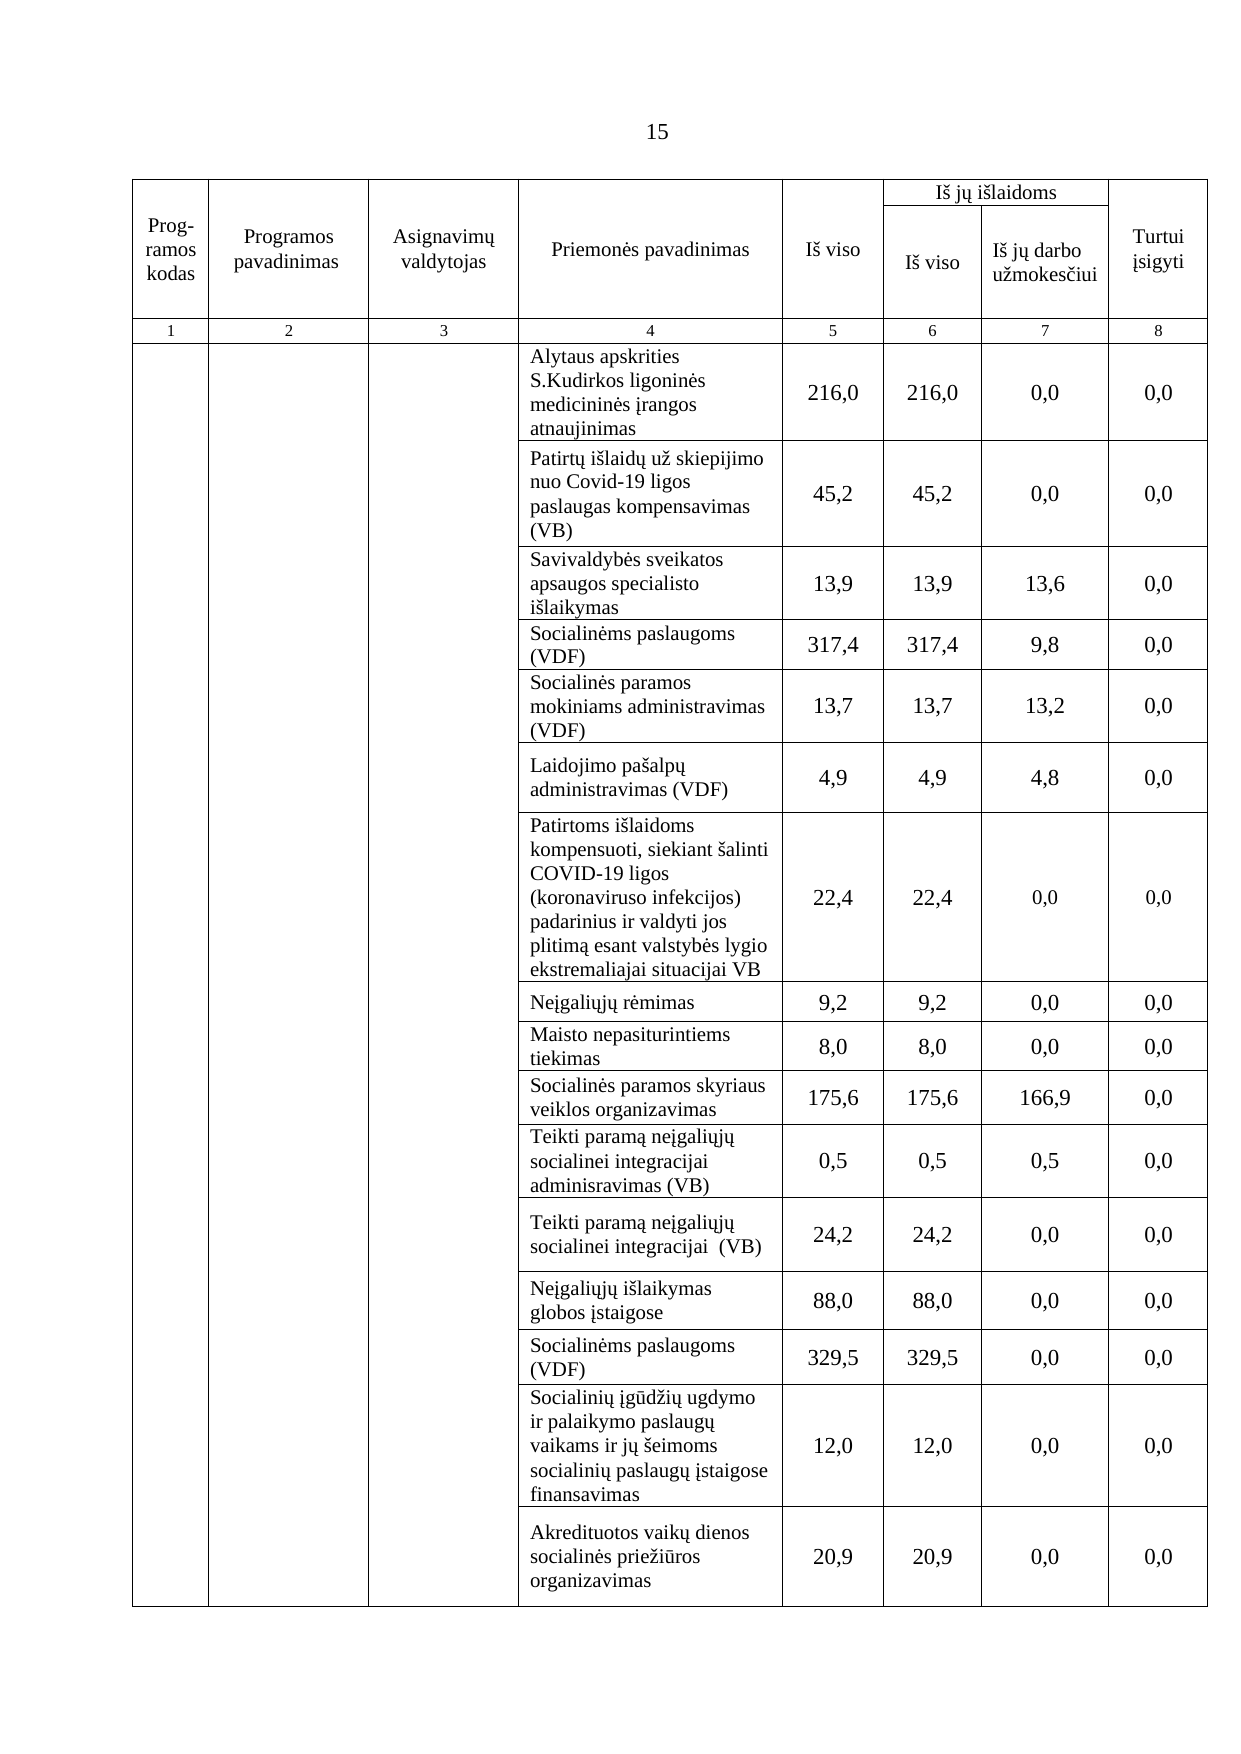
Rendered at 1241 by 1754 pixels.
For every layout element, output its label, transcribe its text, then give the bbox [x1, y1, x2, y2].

table_cell 22,4 [884, 813, 981, 981]
table_cell 0,0 [1109, 743, 1207, 812]
table_cell 216,0 [884, 344, 981, 440]
table_cell 24,2 [783, 1198, 883, 1271]
table_cell 0,0 [982, 1385, 1108, 1506]
table_cell 0,0 [1109, 670, 1207, 742]
table_cell 45,2 [783, 441, 883, 546]
table_cell 9,2 [884, 982, 981, 1021]
table_cell 4,9 [783, 743, 883, 812]
table_cell 317,4 [783, 620, 883, 668]
table_cell Iš jų darbo užmokesčiui [982, 206, 1108, 318]
table_cell 6 [884, 319, 981, 343]
table_cell 0,0 [1109, 1272, 1207, 1329]
table_cell Savivaldybės sveikatos apsaugos specialisto išlaikymas [519, 547, 782, 619]
table_cell 175,6 [884, 1071, 981, 1123]
table_cell 5 [783, 319, 883, 343]
table_cell Patirtoms išlaidoms kompensuoti, siekiant šalinti COVID-19 ligos (koronaviruso infekcijos) padarinius ir valdyti jos plitimą esant valstybės lygio ekstremaliajai situacijai VB [519, 813, 782, 981]
table_cell Neįgaliųjų išlaikymas globos įstaigose [519, 1272, 782, 1329]
table_cell 0,0 [1109, 1022, 1207, 1070]
table_header Iš jų išlaidoms [884, 180, 1108, 205]
table_cell 0,0 [982, 813, 1108, 981]
table_cell [133, 344, 208, 1606]
table_cell 13,9 [884, 547, 981, 619]
table_cell 0,0 [982, 1198, 1108, 1271]
table_header Turtui įsigyti [1109, 180, 1207, 318]
table_cell Iš viso [884, 206, 981, 318]
table_cell 22,4 [783, 813, 883, 981]
table_cell 0,0 [982, 344, 1108, 440]
table_cell 0,0 [982, 1272, 1108, 1329]
table_cell 0,5 [982, 1125, 1108, 1197]
table_cell 175,6 [783, 1071, 883, 1123]
table_cell 4,9 [884, 743, 981, 812]
table_cell 0,0 [1109, 1330, 1207, 1384]
table_cell [209, 344, 368, 1606]
table_cell 2 [209, 319, 368, 343]
table_cell 9,2 [783, 982, 883, 1021]
table_cell 0,0 [982, 1507, 1108, 1606]
table_cell 0,0 [1109, 1385, 1207, 1506]
table_cell Socialinėms paslaugoms (VDF) [519, 1330, 782, 1384]
table_cell 13,7 [783, 670, 883, 742]
table_cell 0,0 [982, 982, 1108, 1021]
table_cell 12,0 [783, 1385, 883, 1506]
table_cell Socialinės paramos mokiniams administravimas (VDF) [519, 670, 782, 742]
table_cell 0,0 [1109, 1507, 1207, 1606]
table_cell 3 [369, 319, 518, 343]
table_cell 8,0 [783, 1022, 883, 1070]
table_cell Socialinės paramos skyriaus veiklos organizavimas [519, 1071, 782, 1123]
table_cell Socialinių įgūdžių ugdymo ir palaikymo paslaugų vaikams ir jų šeimoms socialinių paslaugų įstaigose finansavimas [519, 1385, 782, 1506]
table_cell 4,8 [982, 743, 1108, 812]
table_cell Akredituotos vaikų dienos socialinės priežiūros organizavimas [519, 1507, 782, 1606]
table_cell 0,5 [884, 1125, 981, 1197]
table_header Prog-ramos kodas [133, 180, 208, 318]
table_cell 13,2 [982, 670, 1108, 742]
table_cell 0,0 [1109, 620, 1207, 668]
table_header Programos pavadinimas [209, 180, 368, 318]
table_cell 0,0 [1109, 982, 1207, 1021]
table_header Iš viso [783, 180, 883, 318]
table_cell 0,0 [982, 441, 1108, 546]
table_cell 0,0 [982, 1330, 1108, 1384]
table_cell Patirtų išlaidų už skiepijimo nuo Covid-19 ligos paslaugas kompensavimas (VB) [519, 441, 782, 546]
table_cell 20,9 [783, 1507, 883, 1606]
table_cell 4 [519, 319, 782, 343]
table_cell 0,0 [1109, 344, 1207, 440]
table_cell 88,0 [783, 1272, 883, 1329]
table_cell 24,2 [884, 1198, 981, 1271]
table_cell Teikti paramą neįgaliųjų socialinei integracijai adminisravimas (VB) [519, 1125, 782, 1197]
table_cell 216,0 [783, 344, 883, 440]
table_cell Alytaus apskrities S.Kudirkos ligoninės medicininės įrangos atnaujinimas [519, 344, 782, 440]
table_cell 329,5 [783, 1330, 883, 1384]
table_cell 0,0 [982, 1022, 1108, 1070]
table_cell 13,9 [783, 547, 883, 619]
table_cell 329,5 [884, 1330, 981, 1384]
table_cell 13,6 [982, 547, 1108, 619]
table_cell 12,0 [884, 1385, 981, 1506]
table_cell 0,0 [1109, 1125, 1207, 1197]
table_cell Maisto nepasiturintiems tiekimas [519, 1022, 782, 1070]
table_cell 0,5 [783, 1125, 883, 1197]
table_cell [369, 344, 518, 1606]
table_cell 317,4 [884, 620, 981, 668]
table_cell Socialinėms paslaugoms (VDF) [519, 620, 782, 668]
table_cell Teikti paramą neįgaliųjų socialinei integracijai (VB) [519, 1198, 782, 1271]
table_cell 0,0 [1109, 1198, 1207, 1271]
table_cell 88,0 [884, 1272, 981, 1329]
table_cell 0,0 [1109, 441, 1207, 546]
table_cell 20,9 [884, 1507, 981, 1606]
table_cell 9,8 [982, 620, 1108, 668]
table_header Priemonės pavadinimas [519, 180, 782, 318]
table_cell 0,0 [1109, 1071, 1207, 1123]
table_cell 8,0 [884, 1022, 981, 1070]
table_cell 0,0 [1109, 547, 1207, 619]
table_cell 0,0 [1109, 813, 1207, 981]
table_cell 1 [133, 319, 208, 343]
table_cell 166,9 [982, 1071, 1108, 1123]
table_cell Neįgaliųjų rėmimas [519, 982, 782, 1021]
table_cell Laidojimo pašalpų administravimas (VDF) [519, 743, 782, 812]
table_cell 7 [982, 319, 1108, 343]
table_cell 13,7 [884, 670, 981, 742]
table_cell 45,2 [884, 441, 981, 546]
table_cell 8 [1109, 319, 1207, 343]
table_header Asignavimų valdytojas [369, 180, 518, 318]
